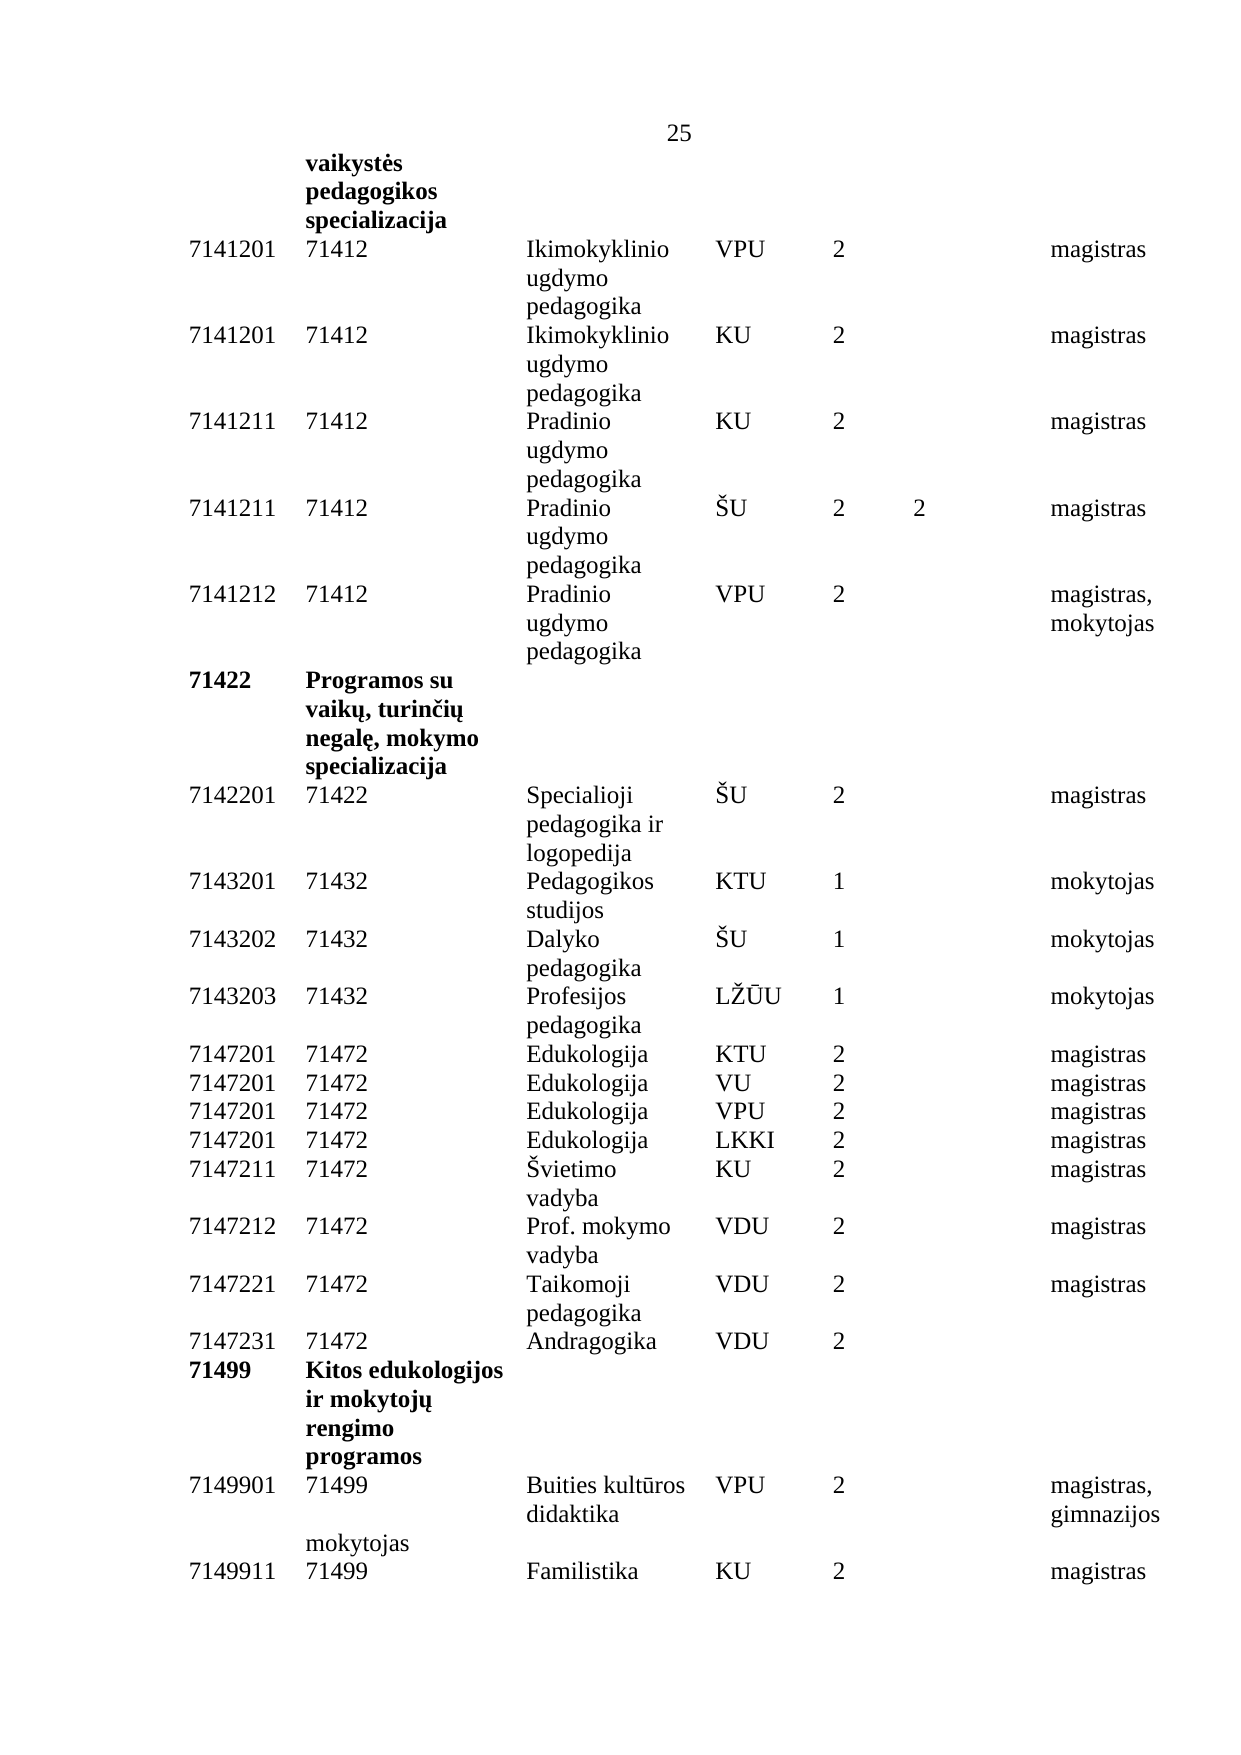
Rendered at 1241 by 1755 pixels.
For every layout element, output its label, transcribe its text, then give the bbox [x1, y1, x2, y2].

table_cell [902, 1355, 973, 1470]
table_cell magistras [1039, 406, 1197, 493]
table_cell 7143203 [177, 981, 294, 1039]
table_cell 2 [821, 1326, 902, 1355]
table_cell [902, 1470, 973, 1528]
table_cell 71422 [177, 665, 294, 780]
table_cell [973, 234, 1039, 320]
table_cell [821, 1528, 902, 1556]
table_cell [973, 1470, 1039, 1528]
table_cell [515, 148, 704, 234]
table_cell [902, 1211, 973, 1269]
table_cell 7147201 [177, 1125, 294, 1154]
table_cell KU [704, 406, 821, 493]
table_cell 2 [821, 493, 902, 579]
table_cell KU [704, 1556, 821, 1585]
table_cell [1197, 1326, 1202, 1355]
table_cell [1197, 1125, 1202, 1154]
table_cell [902, 981, 973, 1039]
table_cell [973, 1068, 1039, 1096]
table_cell [902, 1068, 973, 1096]
table_cell magistras [1039, 320, 1197, 406]
table_cell [1202, 1125, 1207, 1154]
table_cell [821, 1355, 902, 1470]
table_cell 7147211 [177, 1154, 294, 1211]
table_cell [973, 1125, 1039, 1154]
table_cell Programos su vaikų, turinčių negalę, mokymo specializacija [294, 665, 515, 780]
table_cell ŠU [704, 924, 821, 981]
table_cell [515, 1355, 704, 1470]
table_cell 71472 [294, 1039, 515, 1068]
table_cell 71412 [294, 406, 515, 493]
table_cell mokytojas [1039, 866, 1197, 924]
table_cell [973, 1269, 1039, 1326]
table_cell KTU [704, 1039, 821, 1068]
table_cell 2 [821, 406, 902, 493]
table_cell 71499 [294, 1556, 515, 1585]
table_cell [902, 1039, 973, 1068]
table_cell [1202, 234, 1207, 320]
table_cell [1197, 924, 1202, 981]
table_cell [1202, 665, 1207, 780]
table_cell KU [704, 1154, 821, 1211]
table_cell 7143201 [177, 866, 294, 924]
table_cell magistras [1039, 1211, 1197, 1269]
table_cell 1 [821, 866, 902, 924]
table_cell 2 [821, 320, 902, 406]
table_cell [1197, 320, 1202, 406]
table_cell [1202, 866, 1207, 924]
table_cell Pradinio ugdymo pedagogika [515, 406, 704, 493]
table_cell magistras, mokytojas [1039, 579, 1197, 665]
table_cell [1202, 924, 1207, 981]
table_cell 7141201 [177, 320, 294, 406]
table_cell 71432 [294, 866, 515, 924]
table_cell 2 [821, 579, 902, 665]
table_cell [1202, 1269, 1207, 1326]
table_cell [1197, 406, 1202, 493]
table_cell Kitos edukologijos ir mokytojų rengimo programos [294, 1355, 515, 1470]
table_cell [1202, 406, 1207, 493]
table_cell [973, 579, 1039, 665]
table_cell magistras [1039, 1556, 1197, 1585]
table_cell [1202, 1211, 1207, 1269]
table_cell [1197, 1355, 1202, 1470]
table_cell [515, 1528, 704, 1556]
table_cell 7147201 [177, 1096, 294, 1125]
table_cell [973, 665, 1039, 780]
table_cell [704, 148, 821, 234]
table_cell [1202, 780, 1207, 866]
table_cell [973, 981, 1039, 1039]
table_cell KTU [704, 866, 821, 924]
table_cell ŠU [704, 493, 821, 579]
table_cell KU [704, 320, 821, 406]
table_cell 71422 [294, 780, 515, 866]
table_cell magistras [1039, 780, 1197, 866]
table_cell [1202, 1154, 1207, 1211]
table_cell 71412 [294, 579, 515, 665]
table_cell 7141212 [177, 579, 294, 665]
table_cell [902, 665, 973, 780]
table_cell LŽŪU [704, 981, 821, 1039]
table_cell [973, 1039, 1039, 1068]
table_cell 7141201 [177, 234, 294, 320]
table_cell [973, 1154, 1039, 1211]
table_cell [1197, 1039, 1202, 1068]
table_cell [177, 1528, 294, 1556]
table_cell VPU [704, 1470, 821, 1528]
table_cell [902, 234, 973, 320]
table_cell [1197, 866, 1202, 924]
table_cell Profesijos pedagogika [515, 981, 704, 1039]
table_cell [902, 1326, 973, 1355]
table_cell [902, 579, 973, 665]
table_cell LKKI [704, 1125, 821, 1154]
table_cell 2 [821, 1470, 902, 1528]
table_cell [1202, 1355, 1207, 1470]
table_cell 2 [821, 780, 902, 866]
table_cell [902, 1556, 973, 1585]
table_cell 2 [821, 1269, 902, 1326]
table_cell magistras, gimnazijos [1039, 1470, 1197, 1528]
table_cell [973, 866, 1039, 924]
table_cell [973, 1528, 1039, 1556]
table_cell magistras [1039, 234, 1197, 320]
table_cell [1197, 981, 1202, 1039]
table_cell [704, 665, 821, 780]
table_cell VU [704, 1068, 821, 1096]
table_cell 71499 [177, 1355, 294, 1470]
table_cell 71499 [294, 1470, 515, 1528]
table_cell [902, 148, 973, 234]
table_cell [1202, 1470, 1207, 1528]
table_cell Edukologija [515, 1068, 704, 1096]
table_cell [1202, 1326, 1207, 1355]
table_cell VPU [704, 1096, 821, 1125]
table_cell 71432 [294, 924, 515, 981]
table_cell [1202, 1528, 1207, 1556]
table_cell 7149911 [177, 1556, 294, 1585]
table_cell 2 [821, 1096, 902, 1125]
table_cell [704, 1528, 821, 1556]
table_cell 71412 [294, 493, 515, 579]
table_cell 2 [821, 1211, 902, 1269]
table_cell [1202, 148, 1207, 234]
table_cell VDU [704, 1269, 821, 1326]
table_cell Ikimokyklinio ugdymo pedagogika [515, 234, 704, 320]
table_cell [973, 320, 1039, 406]
table_cell Andragogika [515, 1326, 704, 1355]
table_cell 7141211 [177, 493, 294, 579]
table_cell [1197, 1096, 1202, 1125]
table_cell 7147231 [177, 1326, 294, 1355]
table_cell magistras [1039, 1068, 1197, 1096]
table_cell 7147221 [177, 1269, 294, 1326]
table_cell [973, 406, 1039, 493]
table_cell [973, 1355, 1039, 1470]
table_cell [1197, 148, 1202, 234]
table_cell VPU [704, 234, 821, 320]
table_cell magistras [1039, 1125, 1197, 1154]
table_cell [1202, 1039, 1207, 1068]
table_cell [1197, 665, 1202, 780]
table_cell [1202, 1068, 1207, 1096]
table_cell Taikomoji pedagogika [515, 1269, 704, 1326]
table_cell 71472 [294, 1211, 515, 1269]
table_cell Dalyko pedagogika [515, 924, 704, 981]
table_cell [902, 1096, 973, 1125]
table_cell [902, 1528, 973, 1556]
table_cell 2 [821, 1068, 902, 1096]
table_cell 71472 [294, 1068, 515, 1096]
table_cell Ikimokyklinio ugdymo pedagogika [515, 320, 704, 406]
table_cell Buities kultūros didaktika [515, 1470, 704, 1528]
table_cell [515, 665, 704, 780]
table_cell VDU [704, 1211, 821, 1269]
table_cell 7149901 [177, 1470, 294, 1528]
table_cell 71472 [294, 1326, 515, 1355]
table_cell magistras [1039, 1039, 1197, 1068]
table_cell [1039, 1355, 1197, 1470]
table_cell 2 [821, 234, 902, 320]
table_cell Edukologija [515, 1096, 704, 1125]
table_cell [1197, 1211, 1202, 1269]
table_cell 2 [821, 1154, 902, 1211]
table_cell [704, 1355, 821, 1470]
table_cell Švietimo vadyba [515, 1154, 704, 1211]
table_cell [902, 406, 973, 493]
table_cell [1197, 1470, 1202, 1528]
table_cell [1039, 1528, 1197, 1556]
table_cell magistras [1039, 1154, 1197, 1211]
table_cell ŠU [704, 780, 821, 866]
table_cell VDU [704, 1326, 821, 1355]
table_cell [1197, 1269, 1202, 1326]
table_cell vaikystės pedagogikos specializacija [294, 148, 515, 234]
table_cell [1202, 320, 1207, 406]
table_cell [973, 1326, 1039, 1355]
table_cell [973, 1096, 1039, 1125]
table_cell Prof. mokymo vadyba [515, 1211, 704, 1269]
table_cell Pradinio ugdymo pedagogika [515, 493, 704, 579]
table_cell [1197, 1528, 1202, 1556]
table_cell 71432 [294, 981, 515, 1039]
table_cell magistras [1039, 1269, 1197, 1326]
table_cell [1197, 579, 1202, 665]
table_cell [1039, 665, 1197, 780]
table_cell [973, 924, 1039, 981]
table_cell 1 [821, 924, 902, 981]
table_cell 2 [821, 1125, 902, 1154]
table_cell [902, 1269, 973, 1326]
table_cell [1202, 1556, 1207, 1585]
table_cell [902, 924, 973, 981]
table_cell mokytojas [1039, 924, 1197, 981]
table_cell VPU [704, 579, 821, 665]
table_cell 2 [902, 493, 973, 579]
table_cell [1202, 1096, 1207, 1125]
table_cell [902, 866, 973, 924]
table_cell [973, 1211, 1039, 1269]
table_cell [902, 1125, 973, 1154]
table_cell 71472 [294, 1096, 515, 1125]
table_cell 71472 [294, 1269, 515, 1326]
table_cell 7147201 [177, 1039, 294, 1068]
table_cell [1197, 234, 1202, 320]
table_cell Familistika [515, 1556, 704, 1585]
table_cell [1197, 780, 1202, 866]
table_cell [1202, 579, 1207, 665]
table_cell 2 [821, 1556, 902, 1585]
table_cell Pradinio ugdymo pedagogika [515, 579, 704, 665]
table_cell [1197, 493, 1202, 579]
table_cell [902, 780, 973, 866]
table_cell 1 [821, 981, 902, 1039]
table_cell magistras [1039, 1096, 1197, 1125]
table_cell [973, 780, 1039, 866]
table_cell [1202, 493, 1207, 579]
table_cell [1039, 148, 1197, 234]
table_cell [1197, 1154, 1202, 1211]
table_cell 71472 [294, 1125, 515, 1154]
table_cell Pedagogikos studijos [515, 866, 704, 924]
table_cell Edukologija [515, 1125, 704, 1154]
table_cell magistras [1039, 493, 1197, 579]
table_cell 71412 [294, 320, 515, 406]
table_cell 71472 [294, 1154, 515, 1211]
table_cell [1039, 1326, 1197, 1355]
table_cell mokytojas [1039, 981, 1197, 1039]
table_cell [821, 665, 902, 780]
table_cell 7141211 [177, 406, 294, 493]
table_cell [821, 148, 902, 234]
table_cell Specialioji pedagogika ir logopedija [515, 780, 704, 866]
table_cell [973, 1556, 1039, 1585]
table_cell [1197, 1068, 1202, 1096]
table_cell 7147212 [177, 1211, 294, 1269]
table_cell Edukologija [515, 1039, 704, 1068]
table_cell 7147201 [177, 1068, 294, 1096]
table_cell [902, 320, 973, 406]
table_cell 7143202 [177, 924, 294, 981]
table_cell [973, 148, 1039, 234]
table_cell [1202, 981, 1207, 1039]
table_cell [973, 493, 1039, 579]
table_cell mokytojas [294, 1528, 515, 1556]
table_cell 7142201 [177, 780, 294, 866]
table_cell [902, 1154, 973, 1211]
table_cell [1197, 1556, 1202, 1585]
table_cell 71412 [294, 234, 515, 320]
table_cell [177, 148, 294, 234]
table_cell 2 [821, 1039, 902, 1068]
